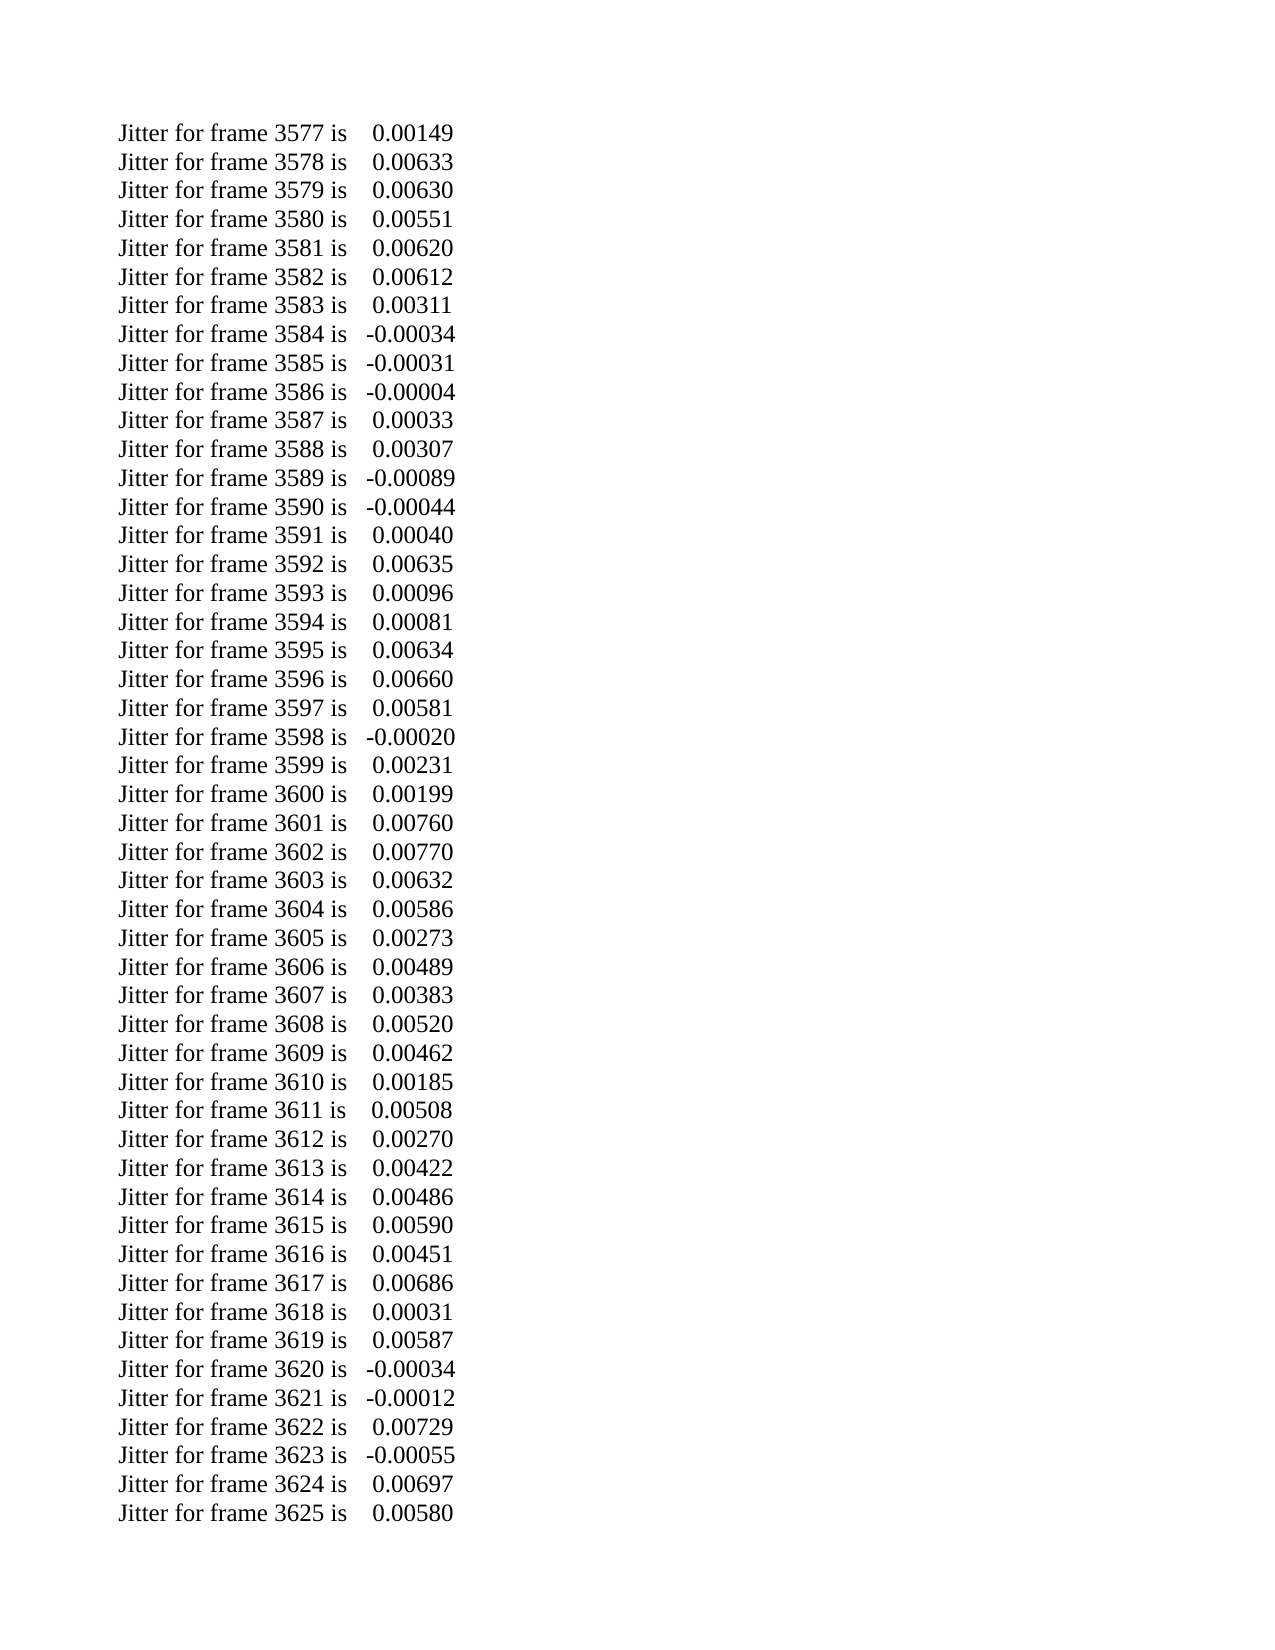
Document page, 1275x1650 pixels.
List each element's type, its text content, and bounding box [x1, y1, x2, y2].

text Jitter for frame 3613 is 0.00422 [118, 1153, 1157, 1182]
text Jitter for frame 3586 is -0.00004 [118, 377, 1157, 406]
text Jitter for frame 3579 is 0.00630 [118, 176, 1157, 204]
text Jitter for frame 3612 is 0.00270 [118, 1124, 1157, 1153]
text Jitter for frame 3603 is 0.00632 [118, 866, 1157, 894]
text Jitter for frame 3587 is 0.00033 [118, 406, 1157, 434]
text Jitter for frame 3618 is 0.00031 [118, 1297, 1157, 1326]
text Jitter for frame 3617 is 0.00686 [118, 1268, 1157, 1297]
text Jitter for frame 3580 is 0.00551 [118, 204, 1157, 233]
text Jitter for frame 3583 is 0.00311 [118, 291, 1157, 319]
text Jitter for frame 3600 is 0.00199 [118, 779, 1157, 808]
text Jitter for frame 3597 is 0.00581 [118, 693, 1157, 722]
text Jitter for frame 3582 is 0.00612 [118, 262, 1157, 291]
text Jitter for frame 3601 is 0.00760 [118, 808, 1157, 837]
text Jitter for frame 3577 is 0.00149 [118, 118, 1157, 147]
text Jitter for frame 3605 is 0.00273 [118, 923, 1157, 952]
text Jitter for frame 3609 is 0.00462 [118, 1038, 1157, 1067]
text Jitter for frame 3578 is 0.00633 [118, 147, 1157, 176]
text Jitter for frame 3584 is -0.00034 [118, 319, 1157, 348]
text Jitter for frame 3620 is -0.00034 [118, 1354, 1157, 1383]
text Jitter for frame 3615 is 0.00590 [118, 1211, 1157, 1239]
text Jitter for frame 3621 is -0.00012 [118, 1383, 1157, 1412]
text Jitter for frame 3625 is 0.00580 [118, 1498, 1157, 1527]
text Jitter for frame 3595 is 0.00634 [118, 636, 1157, 664]
text Jitter for frame 3610 is 0.00185 [118, 1067, 1157, 1096]
text Jitter for frame 3589 is -0.00089 [118, 463, 1157, 492]
text Jitter for frame 3588 is 0.00307 [118, 434, 1157, 463]
text Jitter for frame 3598 is -0.00020 [118, 722, 1157, 751]
text Jitter for frame 3611 is 0.00508 [118, 1096, 1157, 1124]
text Jitter for frame 3585 is -0.00031 [118, 348, 1157, 377]
text Jitter for frame 3606 is 0.00489 [118, 952, 1157, 981]
text Jitter for frame 3614 is 0.00486 [118, 1182, 1157, 1211]
text Jitter for frame 3619 is 0.00587 [118, 1326, 1157, 1354]
text Jitter for frame 3604 is 0.00586 [118, 894, 1157, 923]
text Jitter for frame 3594 is 0.00081 [118, 607, 1157, 636]
text Jitter for frame 3581 is 0.00620 [118, 233, 1157, 262]
text Jitter for frame 3608 is 0.00520 [118, 1009, 1157, 1038]
text Jitter for frame 3616 is 0.00451 [118, 1239, 1157, 1268]
text Jitter for frame 3607 is 0.00383 [118, 981, 1157, 1009]
text Jitter for frame 3622 is 0.00729 [118, 1412, 1157, 1441]
text Jitter for frame 3602 is 0.00770 [118, 837, 1157, 866]
text Jitter for frame 3624 is 0.00697 [118, 1469, 1157, 1498]
text Jitter for frame 3592 is 0.00635 [118, 549, 1157, 578]
text Jitter for frame 3590 is -0.00044 [118, 492, 1157, 521]
text Jitter for frame 3623 is -0.00055 [118, 1441, 1157, 1469]
text Jitter for frame 3593 is 0.00096 [118, 578, 1157, 607]
text Jitter for frame 3596 is 0.00660 [118, 664, 1157, 693]
text Jitter for frame 3591 is 0.00040 [118, 521, 1157, 549]
text Jitter for frame 3599 is 0.00231 [118, 751, 1157, 779]
